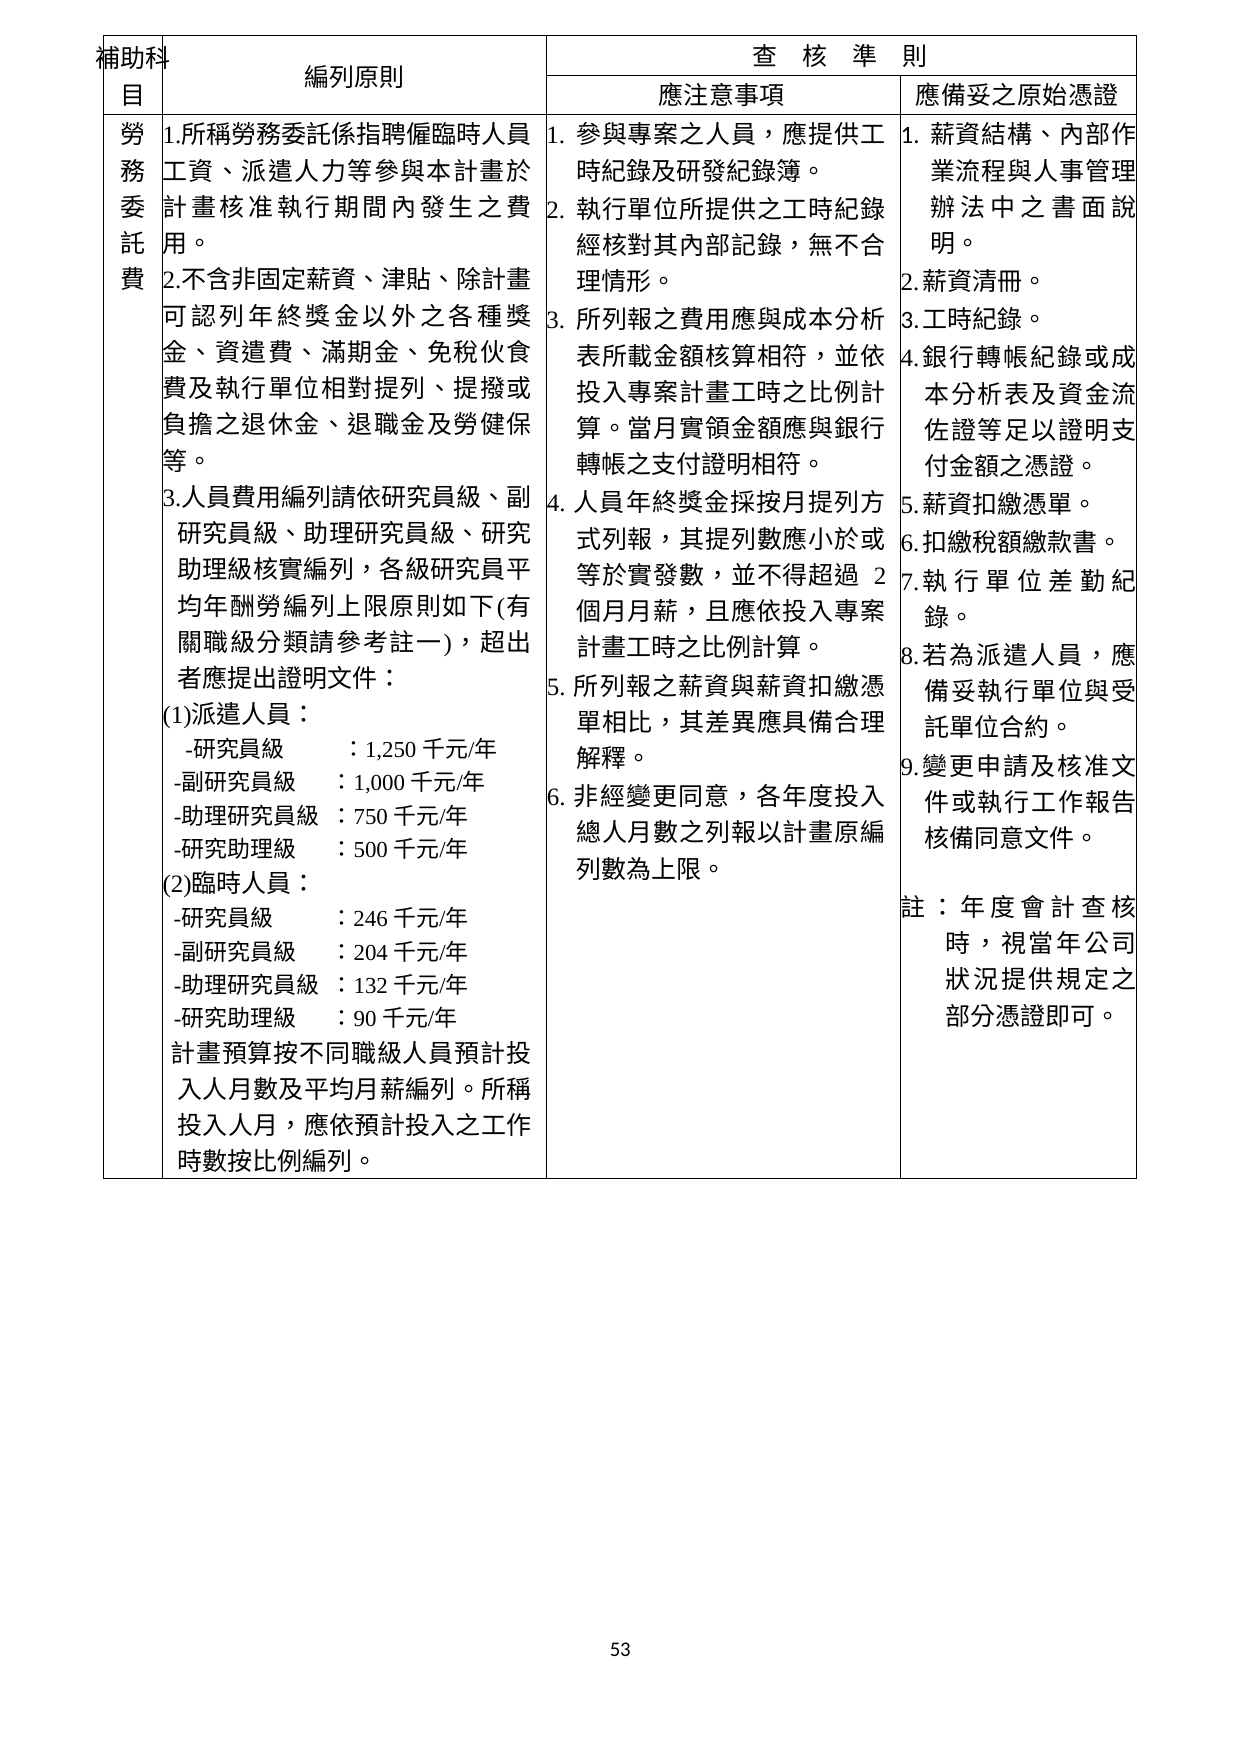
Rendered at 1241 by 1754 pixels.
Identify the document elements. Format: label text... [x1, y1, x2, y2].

table_cell 薪資結構、內部作業流程與人事管理辦法中之書面說明。 薪資清冊。 工時紀錄。 銀行轉帳紀錄或成本分析表及資金流佐證等足以證明支付金額之憑證。 薪資扣繳憑單。 扣繳稅額繳款書。 執行單位差勤紀錄。 若為派遣人員，應備妥執行單位與受託單位合約。 變更申請及核准文件或執行工作報告核備同意文件。 註：年度會計查核時，視當年公司狀況提供規定之部分憑證即可。 [901, 115, 1136, 1178]
table_cell 勞 務 委 託 費 [104, 115, 162, 1178]
table_header 查 核 準 則 [547, 36, 1136, 74]
table_header 補助科目 [104, 36, 162, 114]
table_header 編列原則 [163, 36, 546, 114]
table_cell 應備妥之原始憑證 [901, 76, 1136, 114]
table_cell 參與專案之人員，應提供工時紀錄及研發紀錄簿。 執行單位所提供之工時紀錄經核對其內部記錄，無不合理情形。 所列報之費用應與成本分析表所載金額核算相符，並依投入專案計畫工時之比例計算。當月實領金額應與銀行轉帳之支付證明相符。 4. 人員年終獎金採按月提列方式列報，其提列數應小於或等於實發數，並不得超過 2 個月月薪，且應依投入專案計畫工時之比例計算。 5. 所列報之薪資與薪資扣繳憑單相比，其差異應具備合理解釋。 6. 非經變更同意，各年度投入總人月數之列報以計畫原編列數為上限。 [547, 115, 900, 1178]
table_cell 1.所稱勞務委託係指聘僱臨時人員工資、派遣人力等參與本計畫於計畫核准執行期間內發生之費用。 2.不含非固定薪資、津貼、除計畫可認列年終獎金以外之各種獎金、資遣費、滿期金、免稅伙食費及執行單位相對提列、提撥或負擔之退休金、退職金及勞健保等。 3.人員費用編列請依研究員級、副研究員級、助理研究員級、研究助理級核實編列，各級研究員平均年酬勞編列上限原則如下(有關職級分類請參考註一)，超出者應提出證明文件： (1)派遣人員： -研究員級 ：1,250 千元/年 -副研究員級 ：1,000 千元/年 -助理研究員級 ：750 千元/年 -研究助理級 ：500 千元/年 (2)臨時人員： -研究員級 ：246 千元/年 -副研究員級 ：204 千元/年 -助理研究員級 ：132 千元/年 -研究助理級 ：90 千元/年 計畫預算按不同職級人員預計投入人月數及平均月薪編列。所稱投入人月，應依預計投入之工作時數按比例編列。 [163, 115, 546, 1178]
table_cell 應注意事項 [547, 76, 900, 114]
